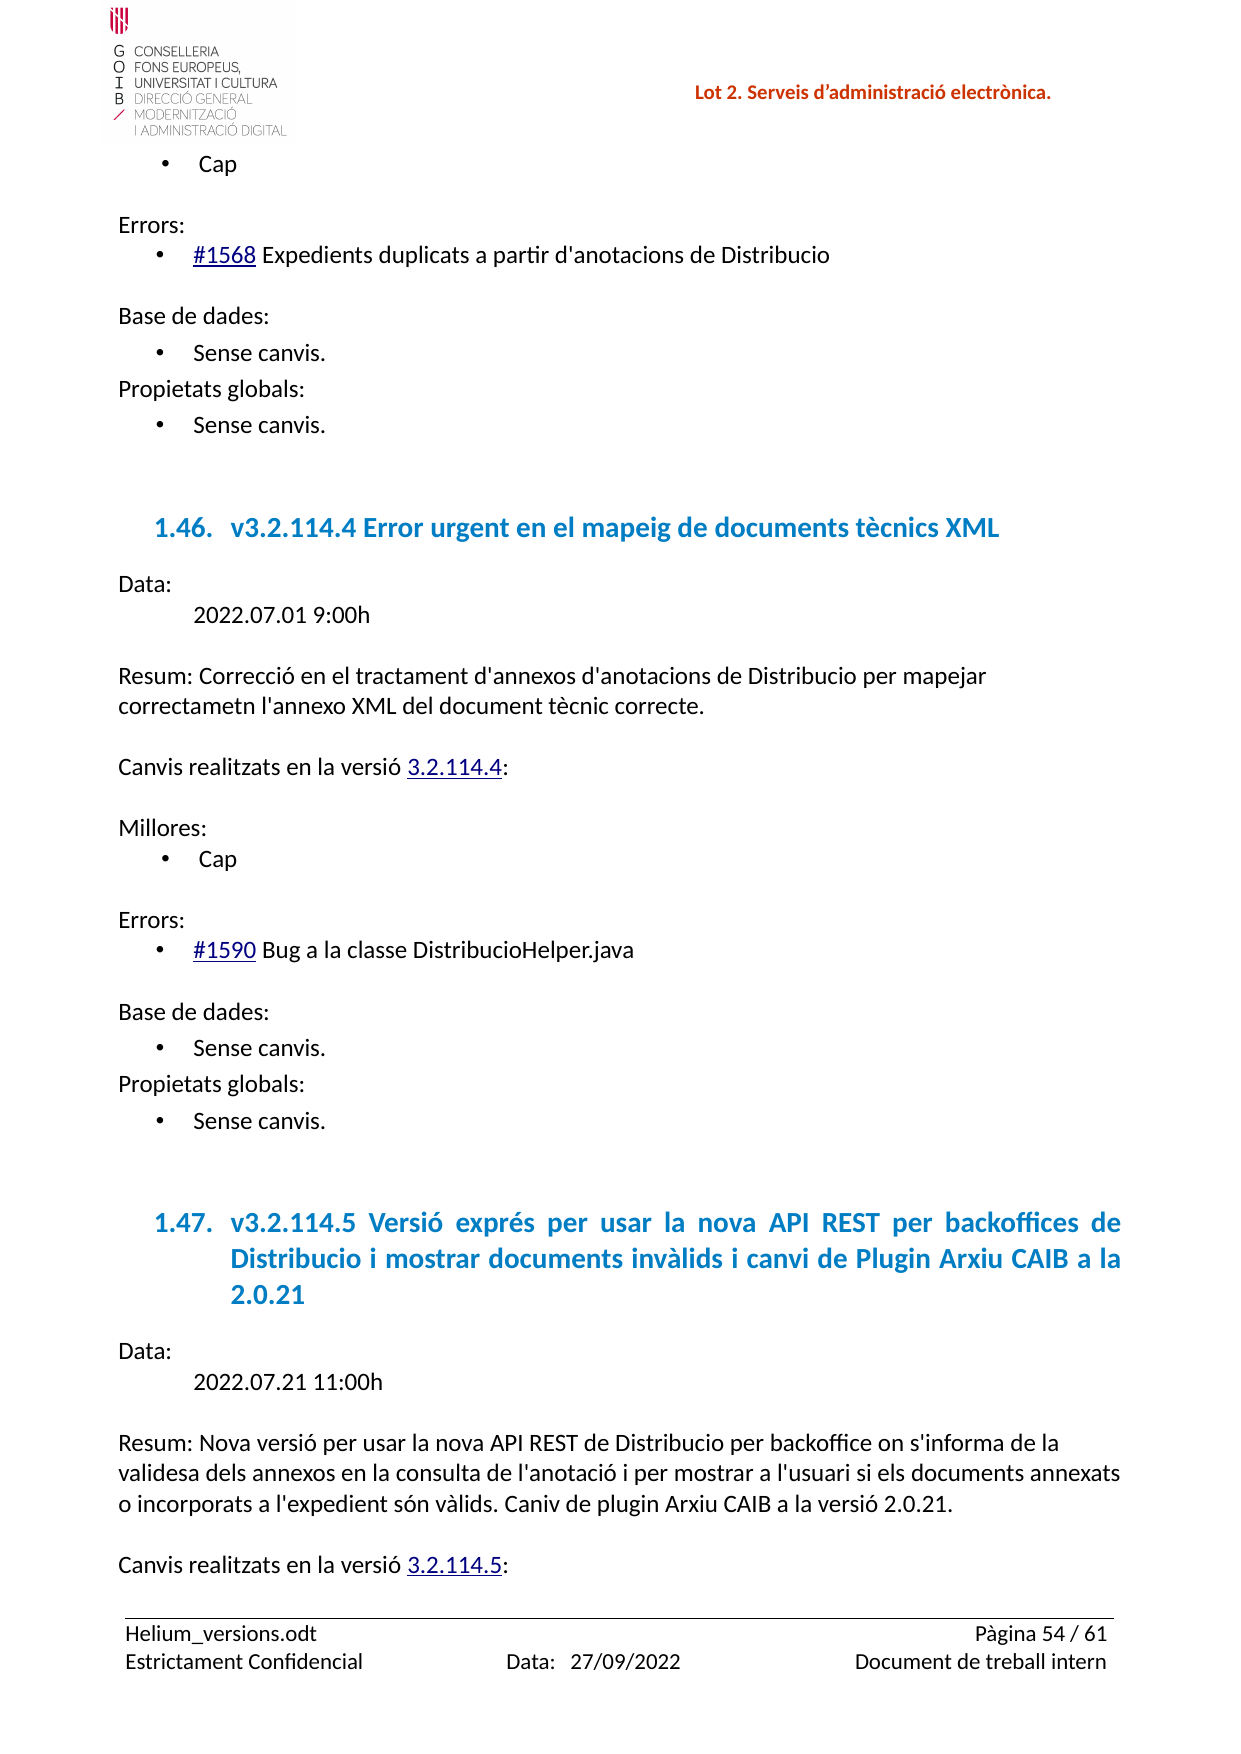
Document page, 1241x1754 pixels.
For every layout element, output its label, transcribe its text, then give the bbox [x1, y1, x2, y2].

text Errors: [118, 209, 1122, 239]
picture [100, 0, 297, 144]
list Cap [161, 148, 1122, 178]
text Canvis realitzats en la versió 3.2.114.5: [118, 1549, 1122, 1579]
text Base de dades: [118, 996, 1122, 1026]
text Base de dades: [118, 300, 1122, 331]
list Sense canvis. [156, 1105, 1122, 1136]
list Sense canvis. [156, 1032, 1122, 1063]
text Errors: [118, 904, 1122, 935]
text Canvis realitzats en la versió 3.2.114.4: [118, 752, 1122, 782]
list Sense canvis. [156, 337, 1122, 367]
text Data: [118, 568, 1122, 599]
text Resum: Correcció en el tractament d'annexos d'anotacions de Distribucio per mapejar correctametn l'annexo XML del document tècnic correcte. [118, 660, 1122, 721]
text Propietats globals: [118, 373, 1122, 404]
list #1568 Expedients duplicats a partir d'anotacions de Distribucio [156, 239, 1122, 270]
text Propietats globals: [118, 1069, 1122, 1099]
text Data: [118, 1335, 1122, 1366]
list Cap [161, 843, 1122, 874]
subtitle v3.2.114.5 Versió exprés per usar la nova API REST per backoffices de Distribucio i mostrar documents invàlids i canvi de Plugin Arxiu CAIB a la 2.0.21 [153, 1204, 1122, 1311]
text 2022.07.01 9:00h [118, 599, 1122, 629]
list Sense canvis. [156, 410, 1122, 440]
text Resum: Nova versió per usar la nova API REST de Distribucio per backoffice on s'informa de la validesa dels annexos en la consulta de l'anotació i per mostrar a l'usuari si els documents annexats o incorporats a l'expedient són vàlids. Caniv de plugin Arxiu CAIB a la versió 2.0.21. [118, 1427, 1122, 1518]
subtitle v3.2.114.4 Error urgent en el mapeig de documents tècnics XML [153, 509, 1122, 545]
text Millores: [118, 813, 1122, 843]
list #1590 Bug a la classe DistribucioHelper.java [156, 935, 1122, 965]
text 2022.07.21 11:00h [118, 1366, 1122, 1396]
